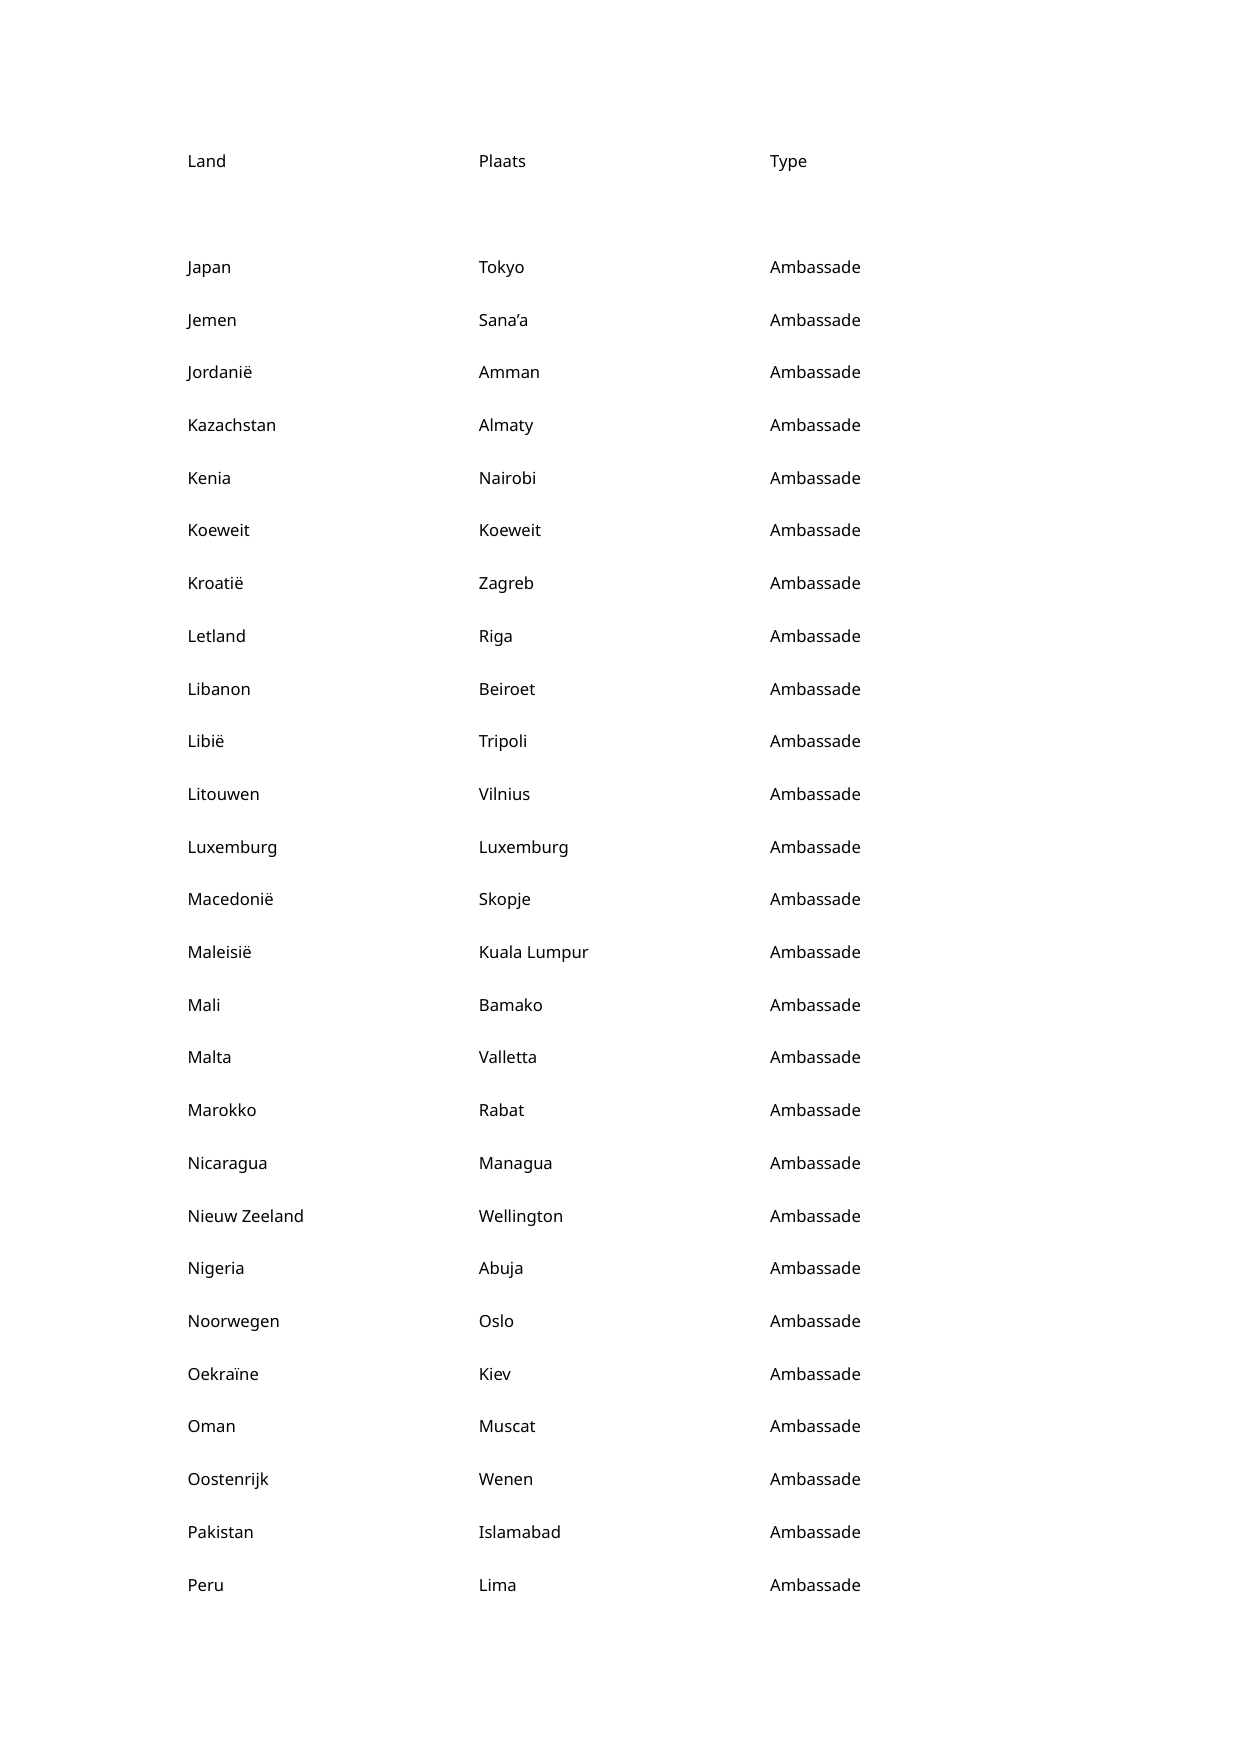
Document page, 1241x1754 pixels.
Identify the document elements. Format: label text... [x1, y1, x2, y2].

table_cell Ambassade [770, 835, 1053, 888]
table_cell Vilnius [479, 783, 770, 835]
table_cell Managua [479, 1151, 770, 1204]
table_cell Ambassade [770, 888, 1053, 941]
table_cell Ambassade [770, 414, 1053, 466]
table_cell Kuala Lumpur [479, 941, 770, 993]
table_cell Japan [188, 255, 479, 308]
table_cell Kenia [188, 466, 479, 519]
table_cell Ambassade [770, 730, 1053, 782]
table_cell Beiroet [479, 677, 770, 730]
table_cell Tripoli [479, 730, 770, 782]
table_cell Ambassade [770, 941, 1053, 993]
table_cell Oman [188, 1415, 479, 1468]
table_cell Mali [188, 993, 479, 1046]
table_cell Ambassade [770, 1151, 1053, 1204]
table_cell Ambassade [770, 1204, 1053, 1257]
table_cell Islamabad [479, 1520, 770, 1573]
table_cell Pakistan [188, 1520, 479, 1573]
table_cell Koeweit [479, 519, 770, 572]
table_cell Oostenrijk [188, 1468, 479, 1520]
table_header Type [770, 150, 1053, 203]
table_cell Maleisië [188, 941, 479, 993]
table_cell Jordanië [188, 361, 479, 413]
table_cell Ambassade [770, 677, 1053, 730]
table_cell Kiev [479, 1362, 770, 1415]
table_cell Ambassade [770, 1520, 1053, 1573]
table_cell Nigeria [188, 1257, 479, 1309]
table_cell Bamako [479, 993, 770, 1046]
table_cell Ambassade [770, 1257, 1053, 1309]
table_cell Ambassade [770, 1310, 1053, 1362]
table_cell Ambassade [770, 1362, 1053, 1415]
table_cell Nieuw Zeeland [188, 1204, 479, 1257]
table_cell Valletta [479, 1046, 770, 1099]
table_cell Litouwen [188, 783, 479, 835]
table_cell Ambassade [770, 1099, 1053, 1151]
table_cell Nairobi [479, 466, 770, 519]
table_cell Ambassade [770, 466, 1053, 519]
table_cell Letland [188, 624, 479, 677]
table_cell Sana’a [479, 308, 770, 361]
table_cell Marokko [188, 1099, 479, 1151]
table_cell [770, 203, 1053, 255]
table_header Land [188, 150, 479, 203]
table_cell Ambassade [770, 255, 1053, 308]
table_cell Luxemburg [479, 835, 770, 888]
table_cell Libanon [188, 677, 479, 730]
table_cell Oslo [479, 1310, 770, 1362]
table_cell Malta [188, 1046, 479, 1099]
table_cell Jemen [188, 308, 479, 361]
table_cell Ambassade [770, 308, 1053, 361]
table_header Plaats [479, 150, 770, 203]
table_cell Kazachstan [188, 414, 479, 466]
table_cell Kroatië [188, 572, 479, 624]
table_cell Ambassade [770, 1468, 1053, 1520]
table_cell Macedonië [188, 888, 479, 941]
table_cell Ambassade [770, 572, 1053, 624]
table_cell Oekraïne [188, 1362, 479, 1415]
table_cell Ambassade [770, 361, 1053, 413]
table_cell Nicaragua [188, 1151, 479, 1204]
table_cell Abuja [479, 1257, 770, 1309]
table_cell Ambassade [770, 624, 1053, 677]
table_cell Wellington [479, 1204, 770, 1257]
table_cell Libië [188, 730, 479, 782]
table_cell Ambassade [770, 1573, 1053, 1596]
table_cell Peru [188, 1573, 479, 1596]
table_cell Ambassade [770, 783, 1053, 835]
table_cell Muscat [479, 1415, 770, 1468]
table_cell Tokyo [479, 255, 770, 308]
table_cell Riga [479, 624, 770, 677]
table_cell Rabat [479, 1099, 770, 1151]
table_cell Skopje [479, 888, 770, 941]
table_cell Wenen [479, 1468, 770, 1520]
table_cell [188, 203, 479, 255]
table_cell Ambassade [770, 519, 1053, 572]
table_cell Almaty [479, 414, 770, 466]
table_cell Zagreb [479, 572, 770, 624]
table_cell Noorwegen [188, 1310, 479, 1362]
table_cell Amman [479, 361, 770, 413]
table_cell Lima [479, 1573, 770, 1596]
table_cell Luxemburg [188, 835, 479, 888]
table_cell Ambassade [770, 1415, 1053, 1468]
table_cell [479, 203, 770, 255]
table_cell Ambassade [770, 1046, 1053, 1099]
table_cell Koeweit [188, 519, 479, 572]
table_cell Ambassade [770, 993, 1053, 1046]
